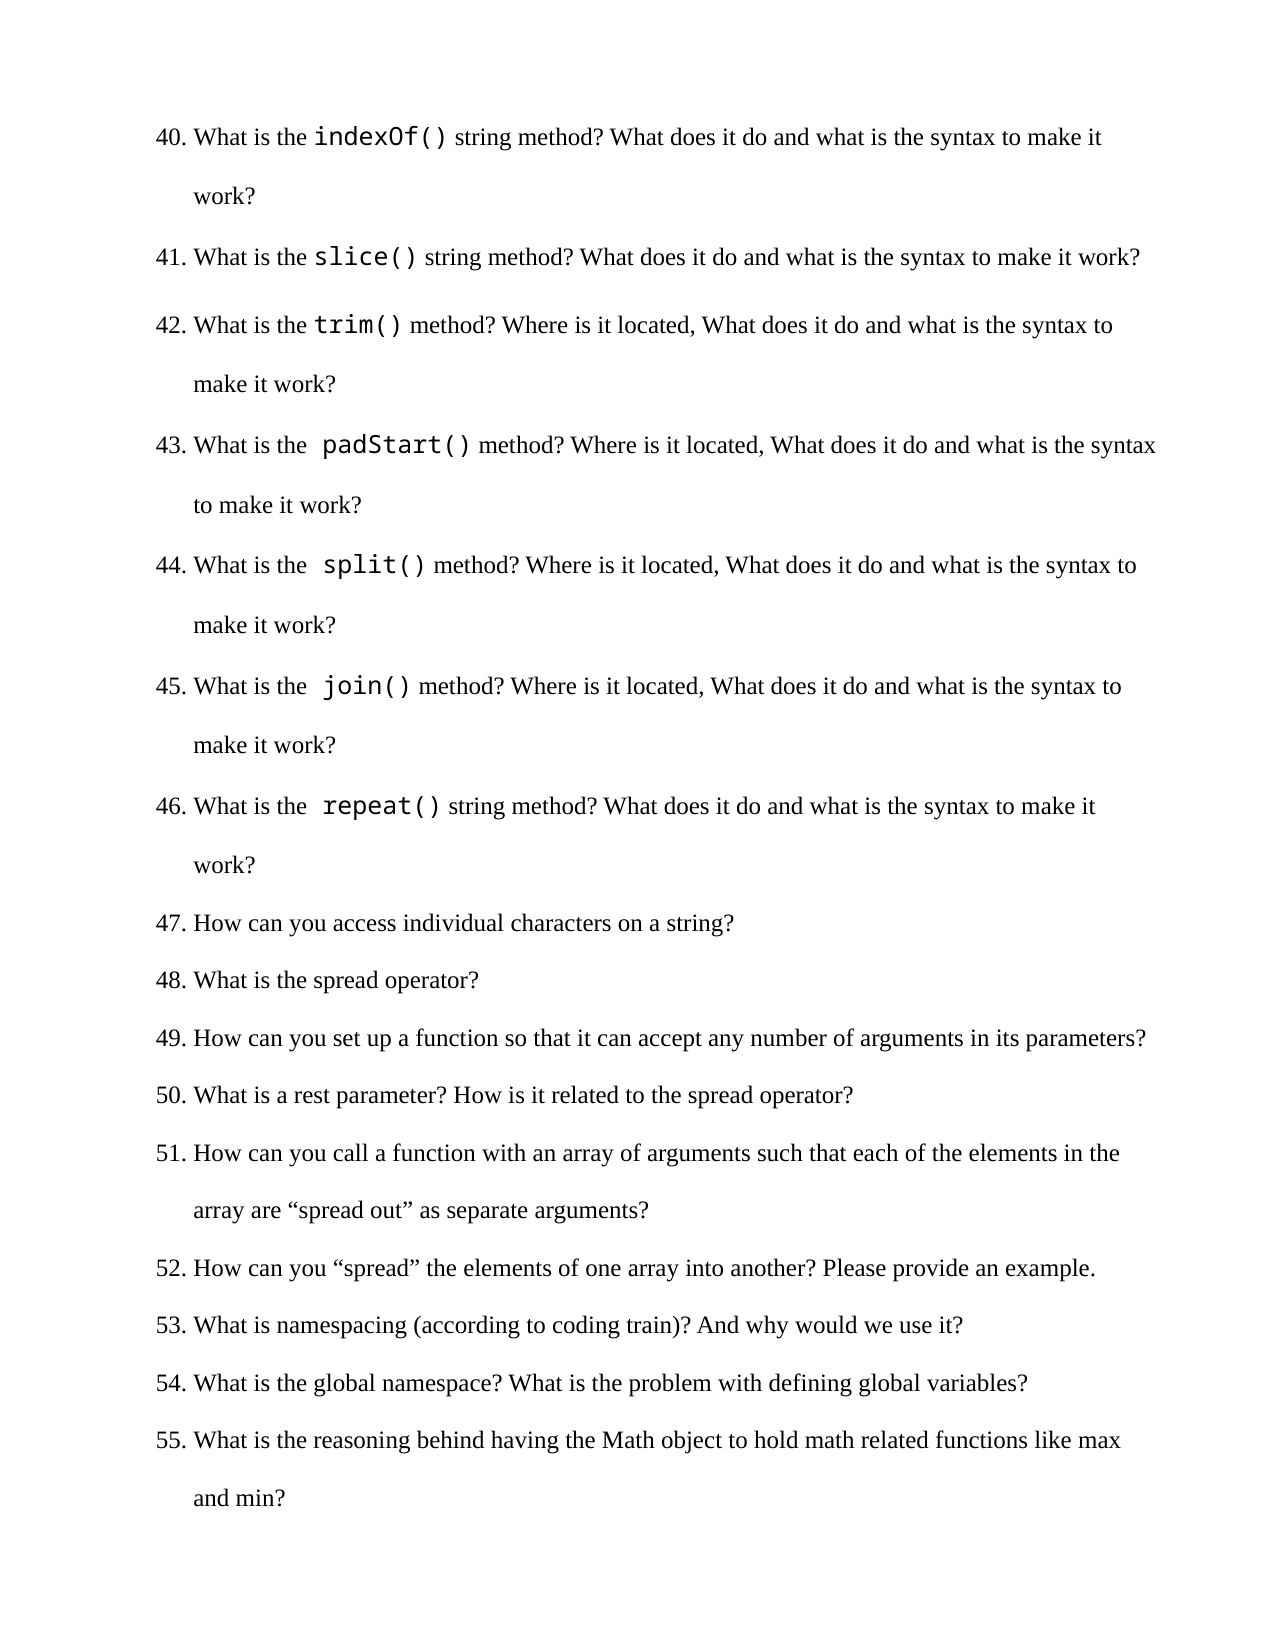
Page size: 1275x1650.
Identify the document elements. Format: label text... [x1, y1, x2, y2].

list What is the slice() string method? What does it do and what is the syntax to make it work? [156, 238, 1157, 272]
list What is the split() method? Where is it located, What does it do and what is the syntax to make it work? [156, 547, 1157, 639]
list What is the padStart() method? Where is it located, What does it do and what is the syntax to make it work? [156, 427, 1157, 518]
list How can you access individual characters on a string? [156, 908, 1157, 937]
list What is the join() method? Where is it located, What does it do and what is the syntax to make it work? [156, 667, 1157, 759]
list How can you “spread” the elements of one array into another? Please provide an example. [156, 1253, 1157, 1282]
list What is the global namespace? What is the problem with defining global variables? [156, 1368, 1157, 1397]
list What is the spread operator? [156, 966, 1157, 994]
list What is namespacing (according to coding train)? And why would we use it? [156, 1311, 1157, 1339]
list What is the reasoning behind having the Math object to hold math related functions like max and min? [156, 1426, 1157, 1512]
list How can you call a function with an array of arguments such that each of the elements in the array are “spread out” as separate arguments? [156, 1138, 1157, 1224]
list How can you set up a function so that it can accept any number of arguments in its parameters? [156, 1023, 1157, 1052]
list What is the repeat() string method? What does it do and what is the syntax to make it work? [156, 788, 1157, 879]
list What is the indexOf() string method? What does it do and what is the syntax to make it work? [156, 118, 1157, 210]
list What is a rest parameter? How is it related to the spread operator? [156, 1081, 1157, 1109]
list What is the trim() method? Where is it located, What does it do and what is the syntax to make it work? [156, 307, 1157, 398]
